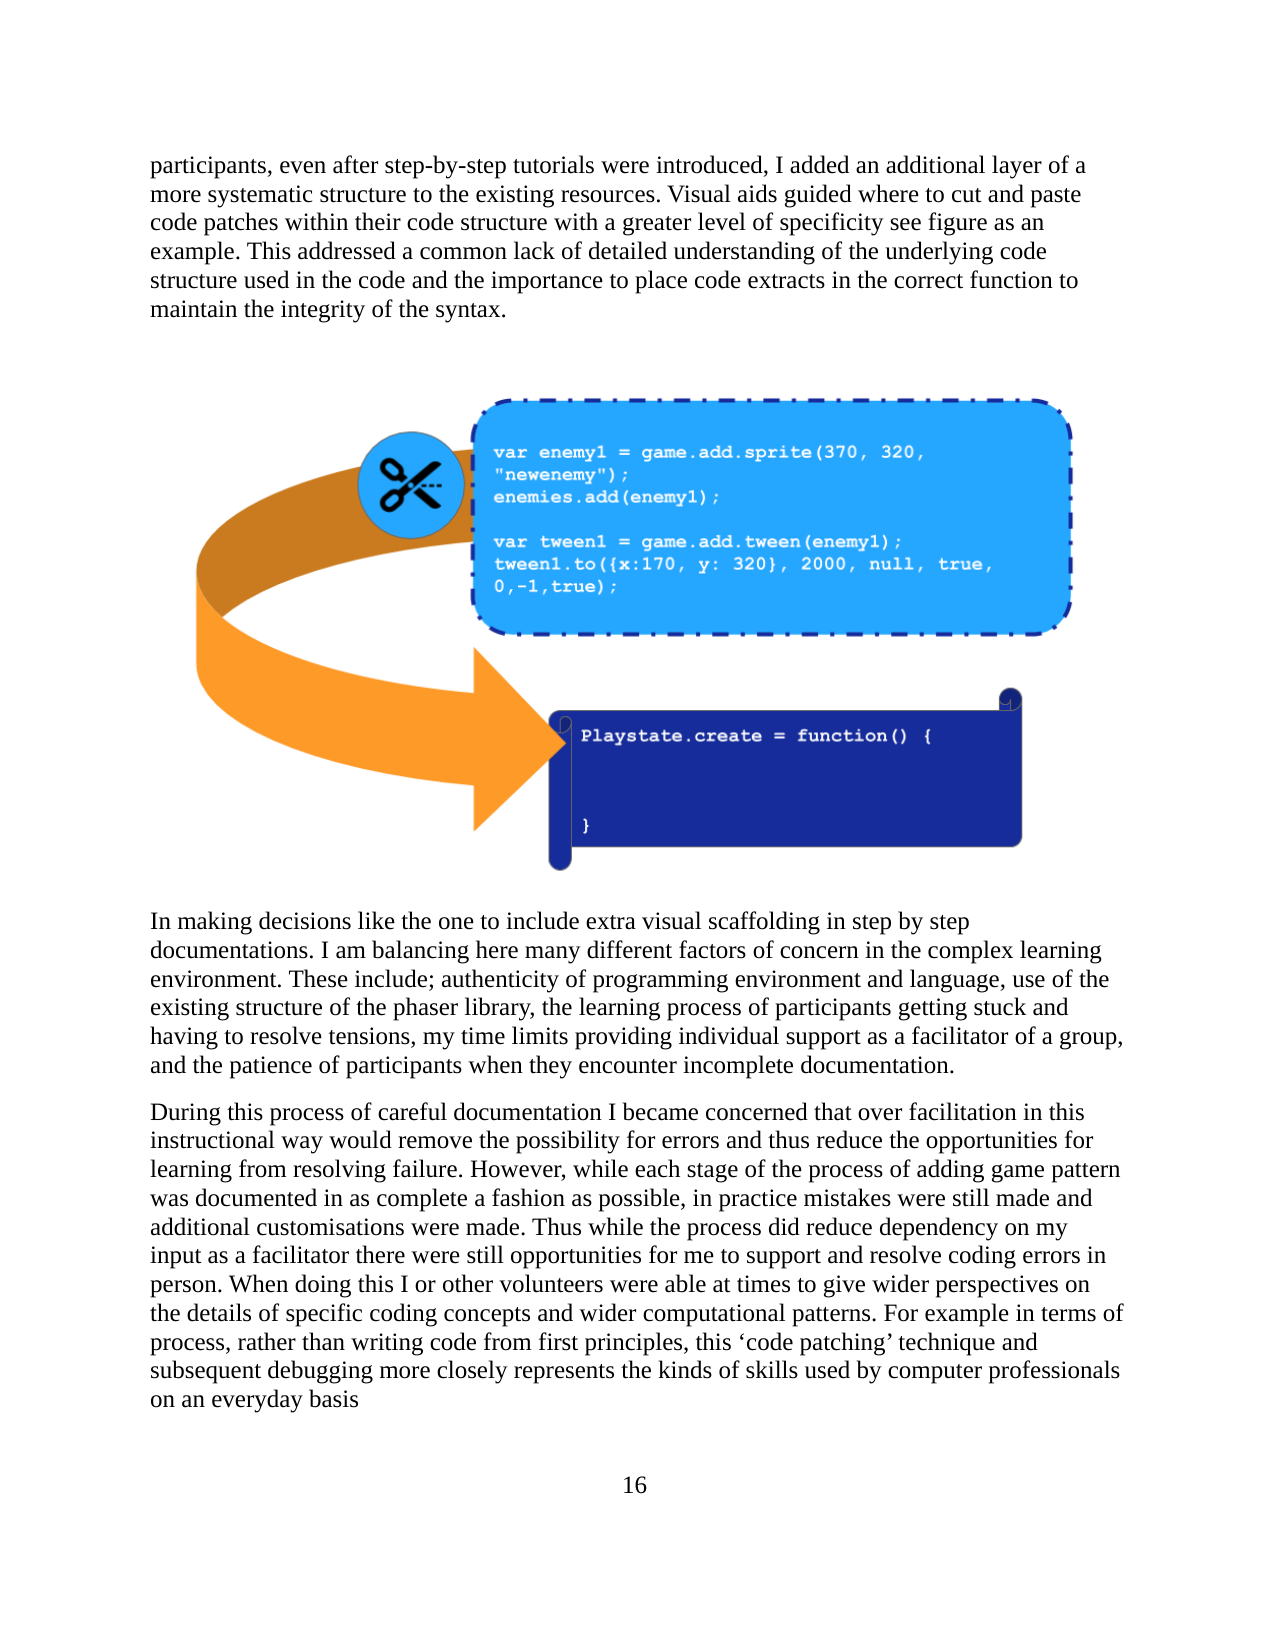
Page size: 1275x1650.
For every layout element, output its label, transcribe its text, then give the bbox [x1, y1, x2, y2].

text In making decisions like the one to include extra visual scaffolding in step by step documentations. I am balancing here many different factors of concern in the complex learning environment. These include; authenticity of programming environment and language, use of the existing structure of the phaser library, the learning process of participants getting stuck and having to resolve tensions, my time limits providing individual support as a facilitator of a group, and the patience of participants when they encounter incomplete documentation. [150, 906, 1125, 1079]
text During this process of careful documentation I became concerned that over facilitation in this instructional way would remove the possibility for errors and thus reduce the opportunities for learning from resolving failure. However, while each stage of the process of adding game pattern was documented in as complete a fashion as possible, in practice mistakes were still made and additional customisations were made. Thus while the process did reduce dependency on my input as a facilitator there were still opportunities for me to support and resolve coding errors in person. When doing this I or other volunteers were able at times to give wider perspectives on the details of specific coding concepts and wider computational patterns. For example in terms of process, rather than writing code from first principles, this ‘code patching’ technique and subsequent debugging more closely represents the kinds of skills used by computer professionals on an everyday basis [150, 1097, 1125, 1413]
picture [150, 340, 1125, 889]
text participants, even after step-by-step tutorials were introduced, I added an additional layer of a more systematic structure to the existing resources. Visual aids guided where to cut and paste code patches within their code structure with a greater level of specificity see figure as an example. This addressed a common lack of detailed understanding of the underlying code structure used in the code and the importance to place code extracts in the correct function to maintain the integrity of the syntax. [150, 150, 1125, 322]
